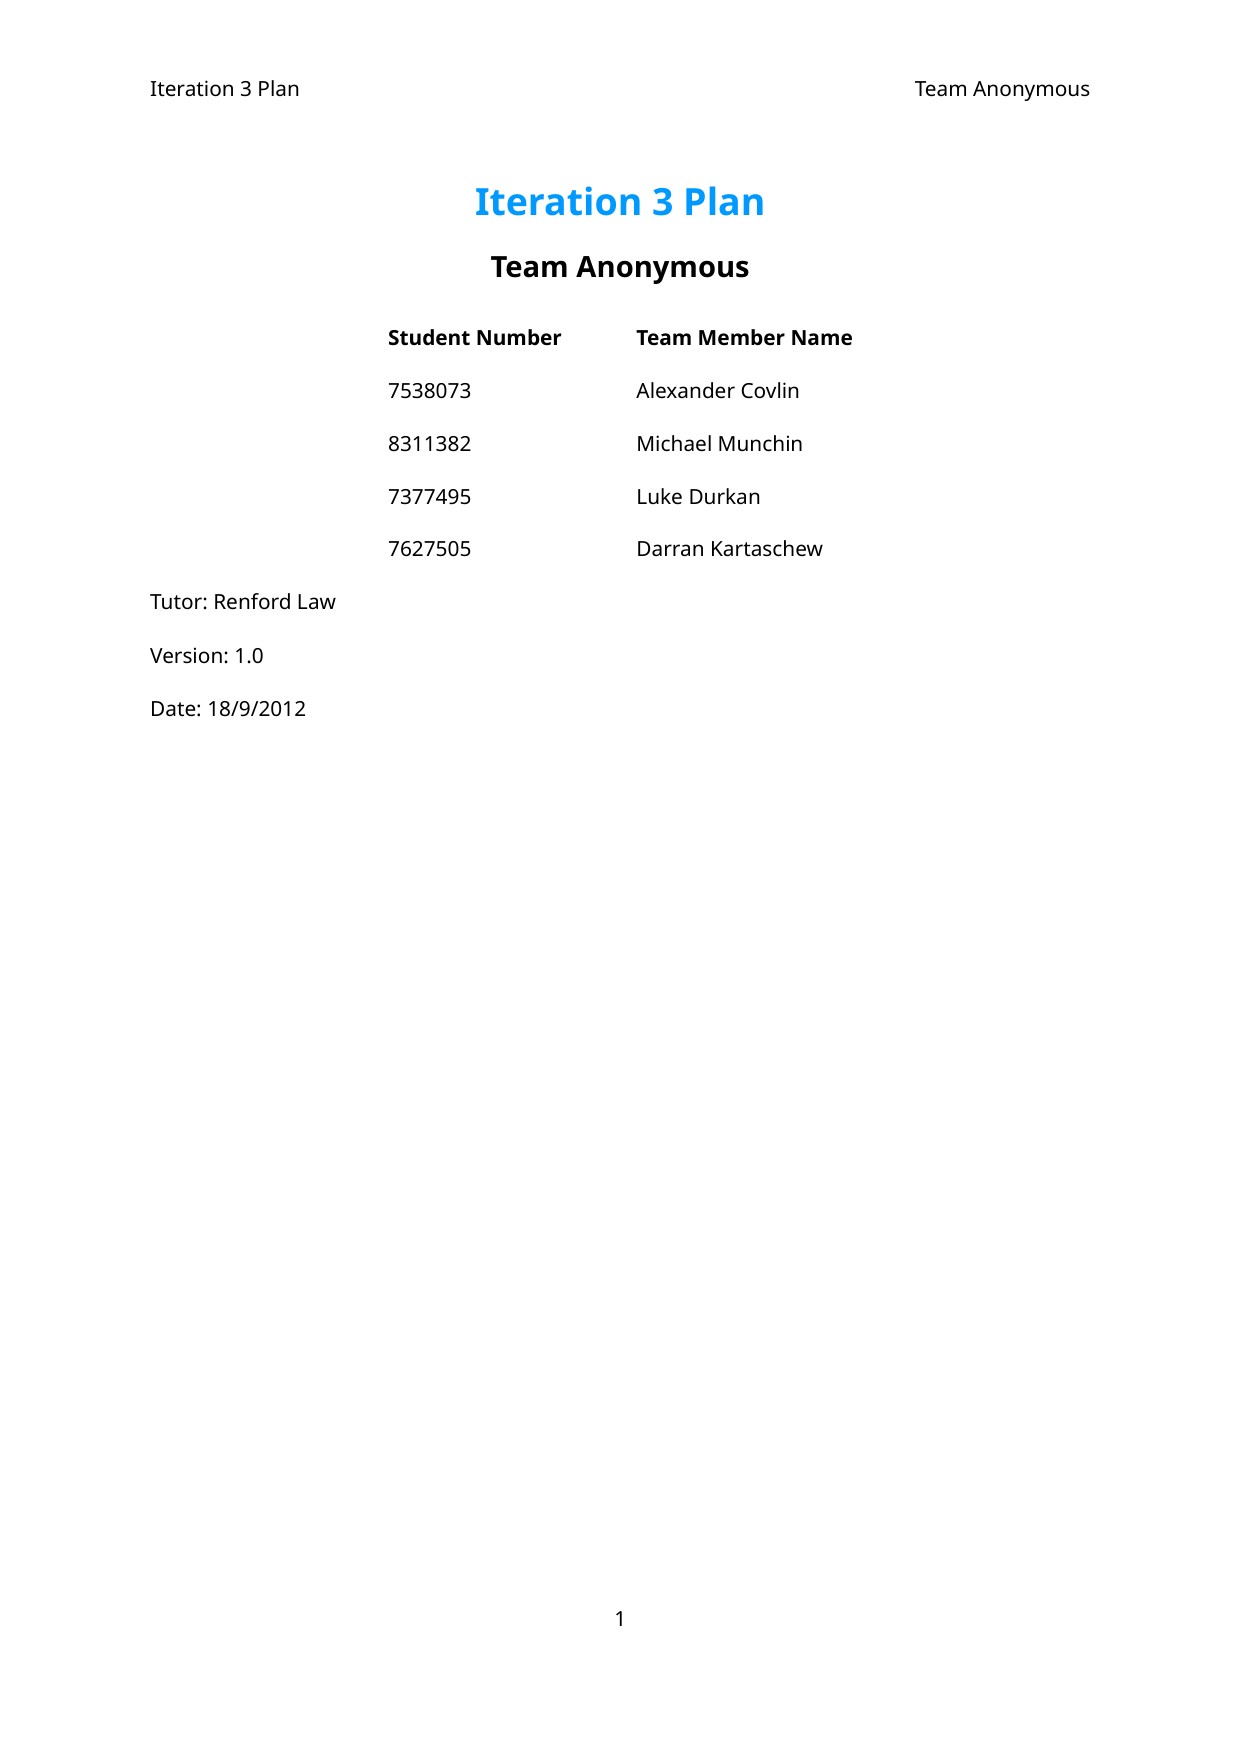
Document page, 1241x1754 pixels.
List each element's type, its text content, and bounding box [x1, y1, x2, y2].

table_cell Michael Munchin [625, 429, 936, 482]
table_cell 8311382 [377, 429, 625, 482]
text Version: 1.0 [150, 641, 1090, 669]
table_header Team Member Name [625, 323, 936, 376]
subtitle Iteration 3 Plan [150, 175, 1090, 226]
table_cell 7538073 [377, 376, 625, 429]
table_cell 7377495 [377, 482, 625, 534]
table_cell Luke Durkan [625, 482, 936, 534]
text Date: 18/9/2012 [150, 694, 1090, 723]
table_cell 7627505 [377, 535, 625, 587]
table_cell Darran Kartaschew [625, 535, 936, 587]
text Team Anonymous [150, 246, 1090, 286]
table_cell Alexander Covlin [625, 376, 936, 429]
text Tutor: Renford Law [150, 587, 1090, 616]
table_header Student Number [377, 323, 625, 376]
